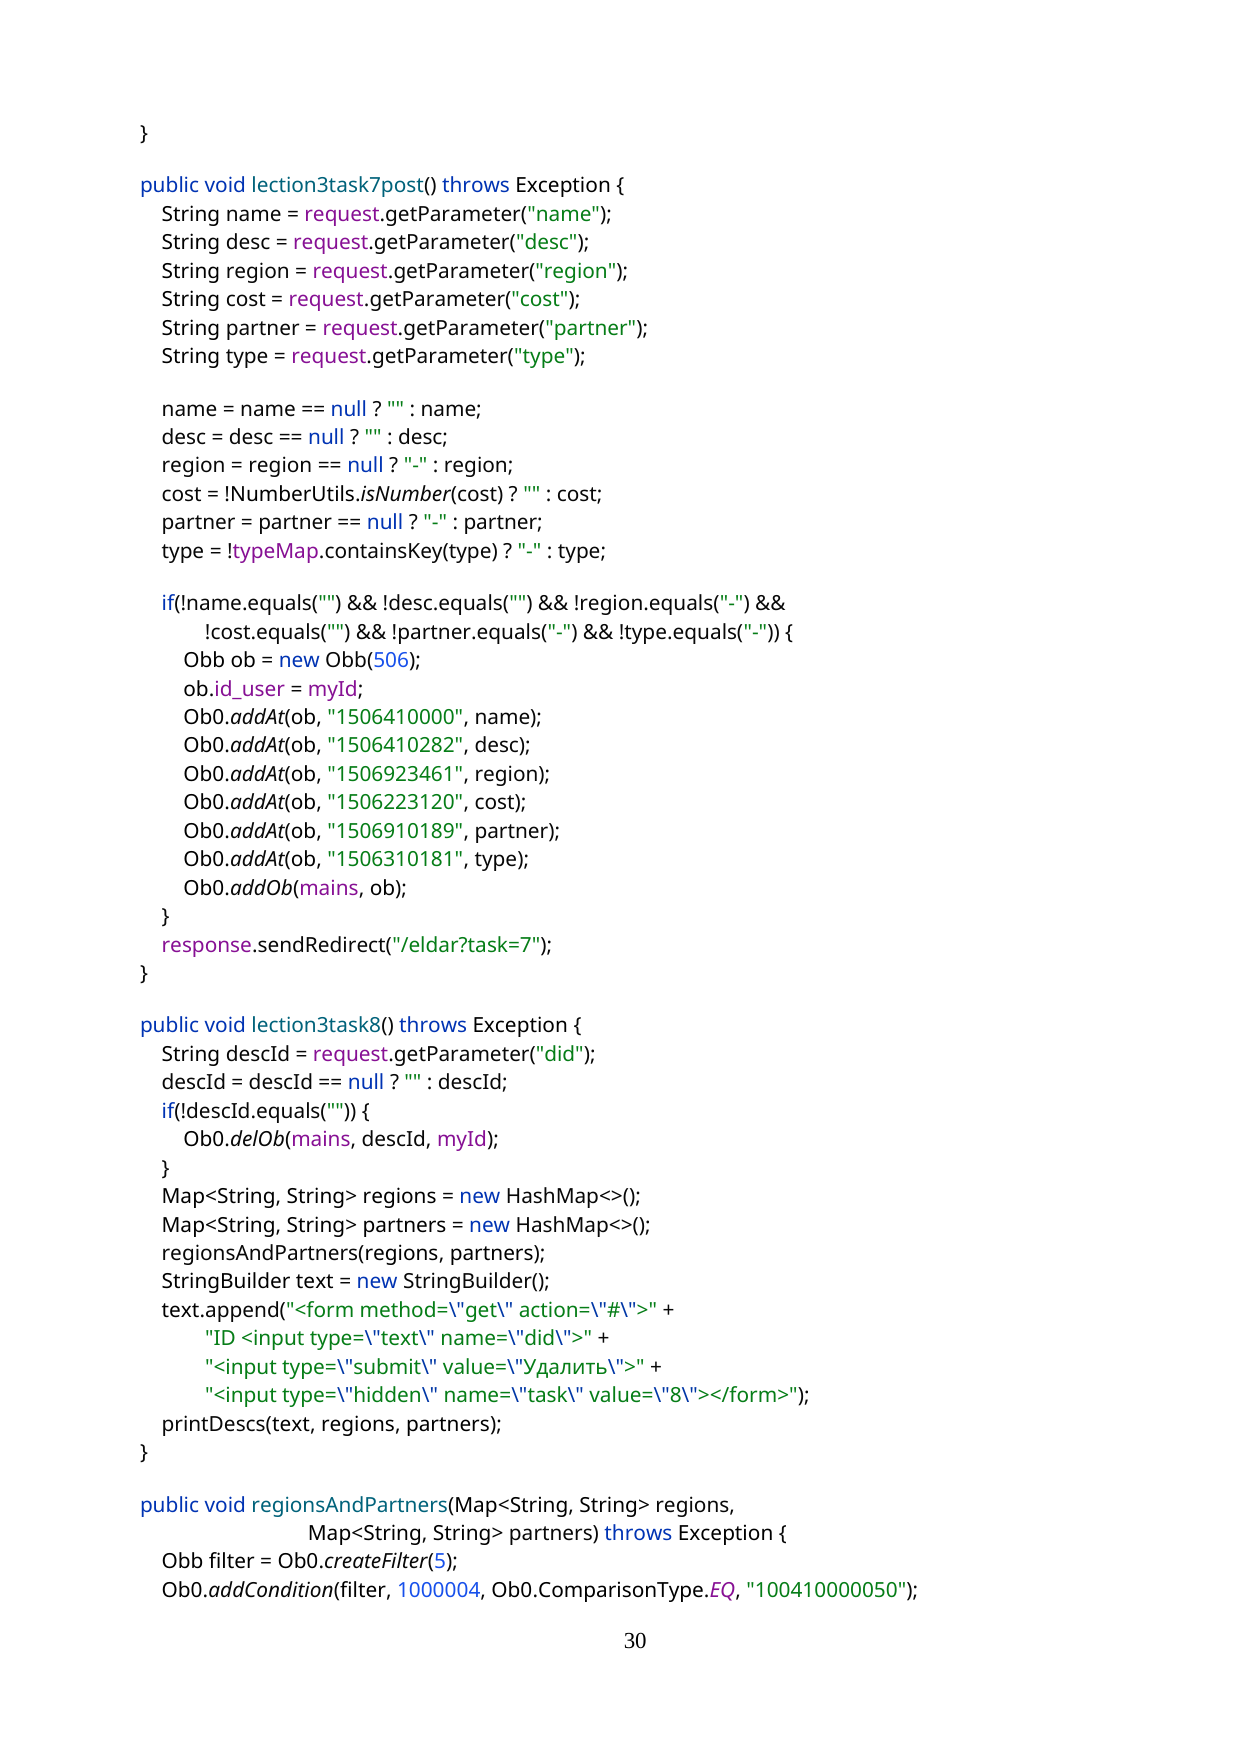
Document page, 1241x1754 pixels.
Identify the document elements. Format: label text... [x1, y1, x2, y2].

text } public void lection3task7post() throws Exception { String name = request.getParameter("name"); String desc = request.getParameter("desc"); String region = request.getParameter("region"); String cost = request.getParameter("cost"); String partner = request.getParameter("partner"); String type = request.getParameter("type"); name = name == null ? "" : name; desc = desc == null ? "" : desc; region = region == null ? "-" : region; cost = !NumberUtils.isNumber(cost) ? "" : cost; partner = partner == null ? "-" : partner; type = !typeMap.containsKey(type) ? "-" : type; if(!name.equals("") && !desc.equals("") && !region.equals("-") && !cost.equals("") && !partner.equals("-") && !type.equals("-")) { Obb ob = new Obb(506); ob.id_user = myId; Ob0.addAt(ob, "1506410000", name); Ob0.addAt(ob, "1506410282", desc); Ob0.addAt(ob, "1506923461", region); Ob0.addAt(ob, "1506223120", cost); Ob0.addAt(ob, "1506910189", partner); Ob0.addAt(ob, "1506310181", type); Ob0.addOb(mains, ob); } response.sendRedirect("/eldar?task=7"); } public void lection3task8() throws Exception { String descId = request.getParameter("did"); descId = descId == null ? "" : descId; if(!descId.equals("")) { Ob0.delOb(mains, descId, myId); } Map<String, String> regions = new HashMap<>(); Map<String, String> partners = new HashMap<>(); regionsAndPartners(regions, partners); StringBuilder text = new StringBuilder(); text.append("<form method=\"get\" action=\"#\">" + "ID <input type=\"text\" name=\"did\">" + "<input type=\"submit\" value=\"Удалить\">" + "<input type=\"hidden\" name=\"task\" value=\"8\"></form>"); printDescs(text, regions, partners); } public void regionsAndPartners(Map<String, String> regions, Map<String, String> partners) throws Exception { Obb filter = Ob0.createFilter(5); Ob0.addCondition(filter, 1000004, Ob0.ComparisonType.EQ, "100410000050"); [118, 118, 1152, 1603]
